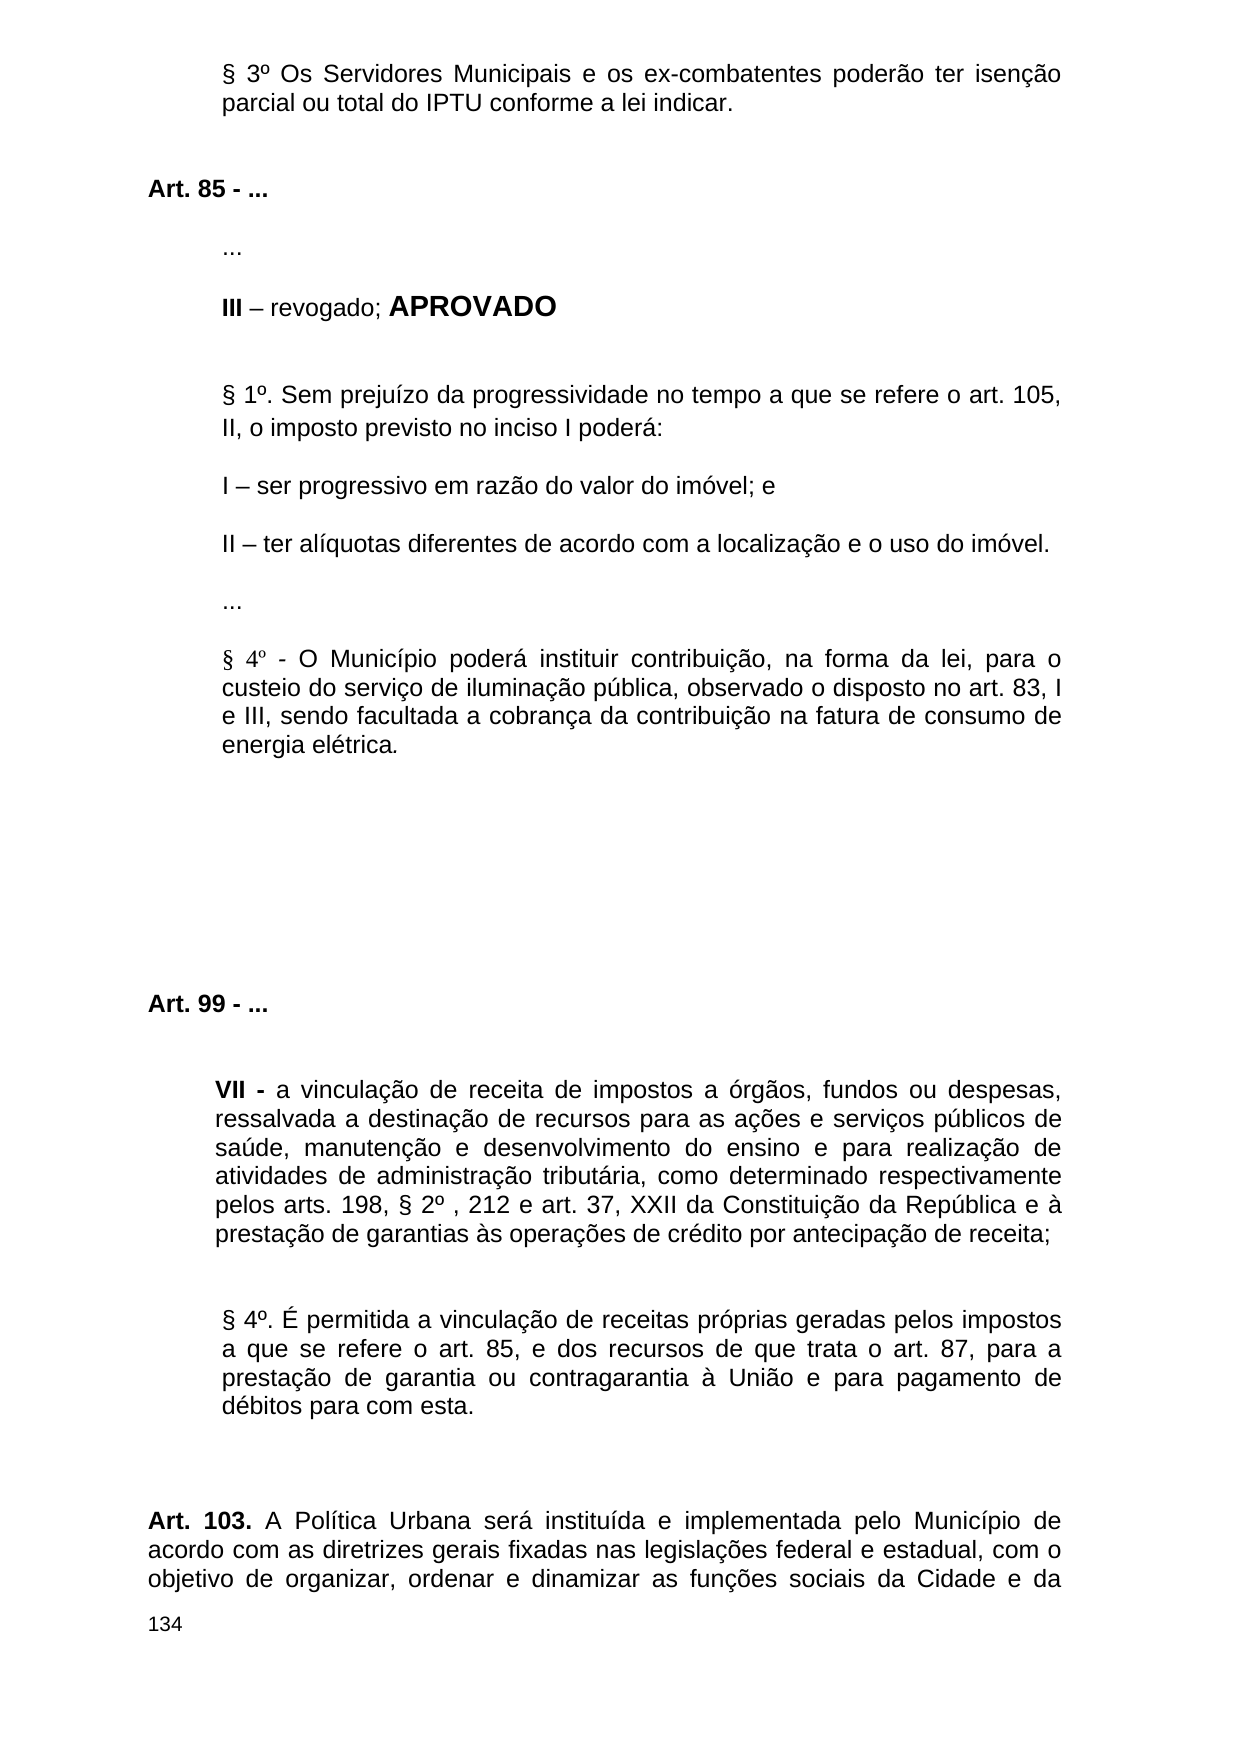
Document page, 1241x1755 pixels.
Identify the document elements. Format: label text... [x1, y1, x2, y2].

text ... [222, 232, 1063, 260]
text VII - a vinculação de receita de impostos a órgãos, fundos ou despesas, ressalvada a destinação de recursos para as ações e serviços públicos de saúde, manutenção e desenvolvimento do ensino e para realização de atividades de administração tributária, como determinado respectivamente pelos arts. 198, § 2º , 212 e art. 37, XXII da Constituição da República e à prestação de garantias às operações de crédito por antecipação de receita; [215, 1075, 1063, 1248]
text Art. 85 - ... [148, 174, 1063, 203]
text § 4º. É permitida a vinculação de receitas próprias geradas pelos impostos a que se refere o art. 85, e dos recursos de que trata o art. 87, para a prestação de garantia ou contragarantia à União e para pagamento de débitos para com esta. [222, 1305, 1063, 1420]
text Art. 103. A Política Urbana será instituída e implementada pelo Município de acordo com as diretrizes gerais fixadas nas legislações federal e estadual, com o objetivo de organizar, ordenar e dinamizar as funções sociais da Cidade e da [148, 1506, 1063, 1593]
text II – ter alíquotas diferentes de acordo com a localização e o uso do imóvel. [222, 529, 1063, 557]
text § 4º - O Município poderá instituir contribuição, na forma da lei, para o custeio do serviço de iluminação pública, observado o disposto no art. 83, I e III, sendo facultada a cobrança da contribuição na fatura de consumo de energia elétrica. [222, 644, 1063, 759]
text I – ser progressivo em razão do valor do imóvel; e [222, 471, 1063, 500]
text ... [222, 586, 1063, 615]
text § 1º. Sem prejuízo da progressividade no tempo a que se refere o art. 105, II, o imposto previsto no inciso I poderá: [222, 380, 1063, 442]
text Art. 99 - ... [148, 989, 1063, 1018]
text III – revogado; APROVADO [222, 289, 1063, 323]
text § 3º Os Servidores Municipais e os ex-combatentes poderão ter isenção parcial ou total do IPTU conforme a lei indicar. [222, 59, 1063, 117]
